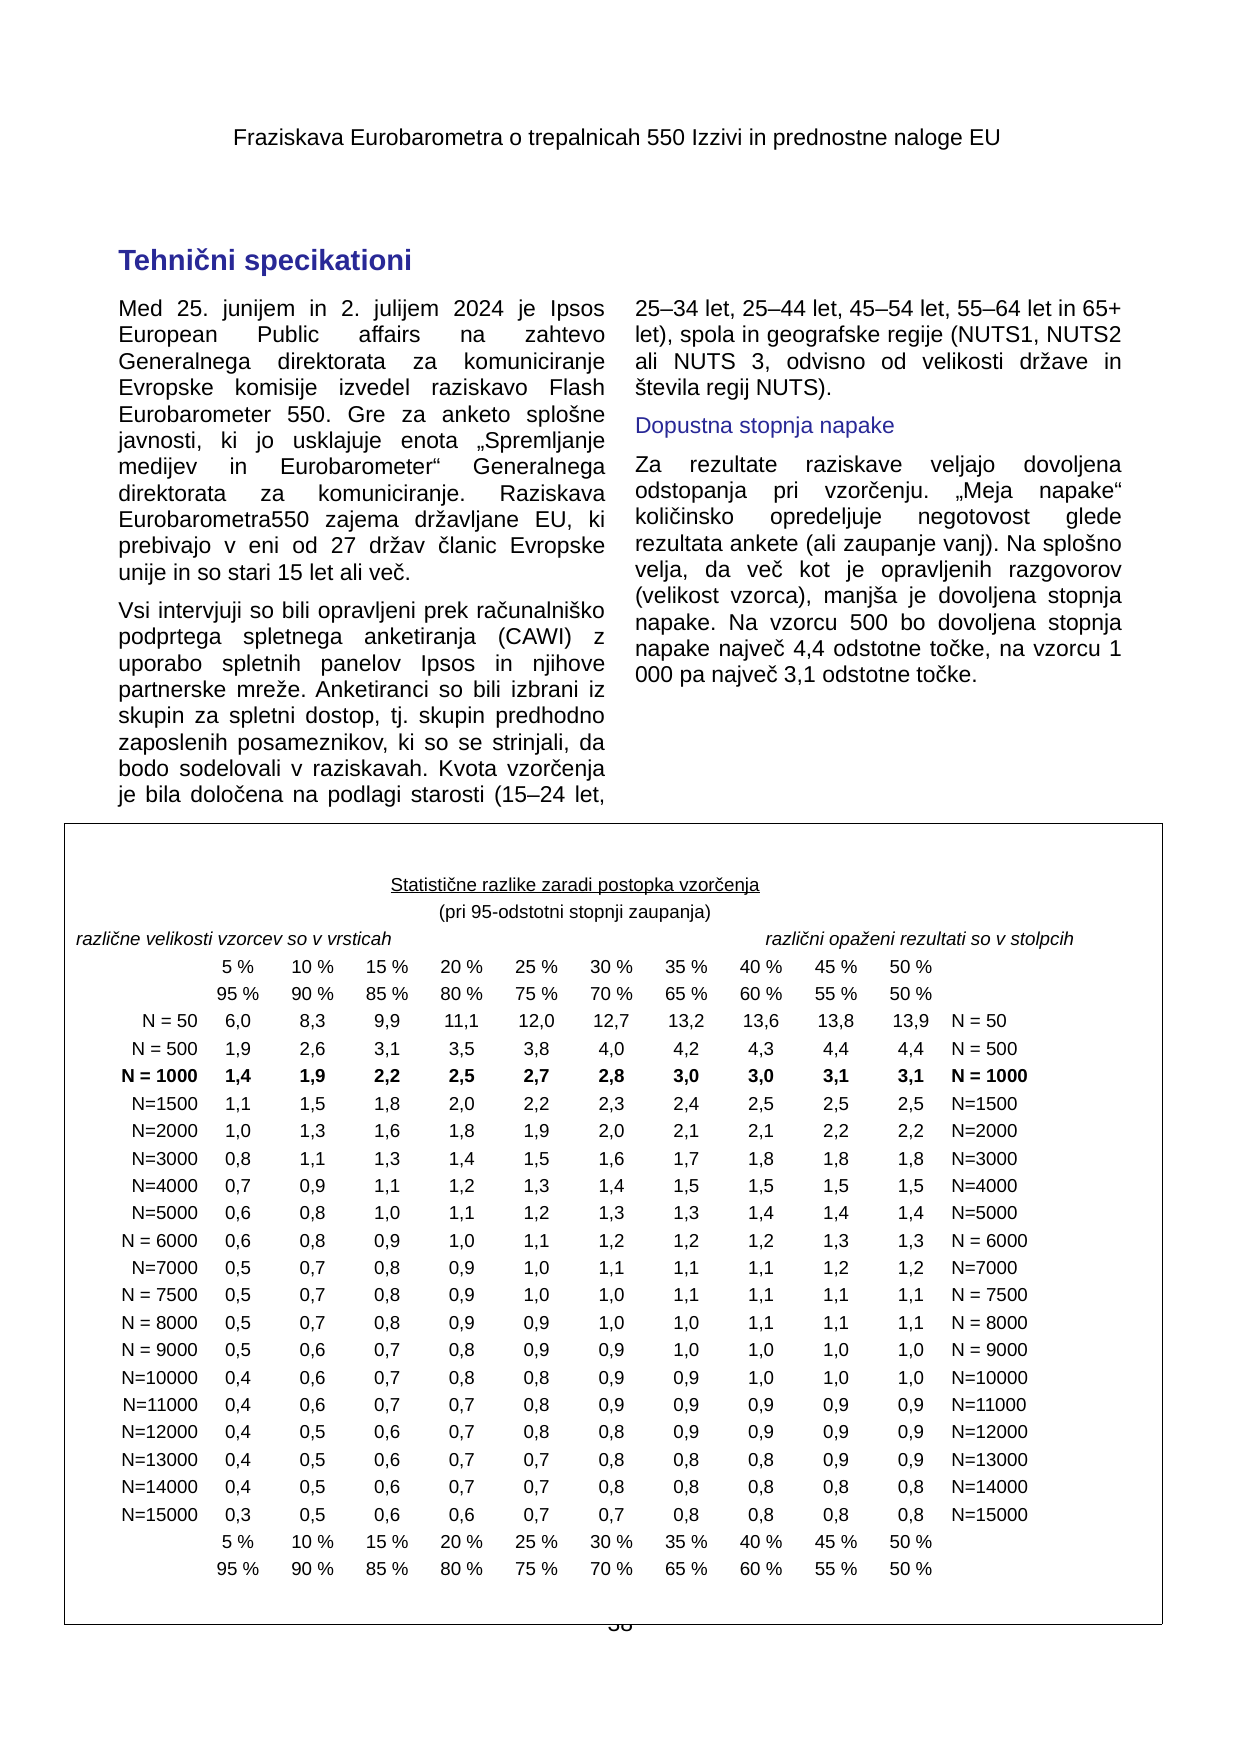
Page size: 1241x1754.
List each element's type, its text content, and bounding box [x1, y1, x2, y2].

table_cell 1,1 [798, 1281, 873, 1309]
table_cell 1,0 [574, 1281, 649, 1309]
table_cell 1,1 [724, 1281, 798, 1309]
table_cell 1,9 [275, 1062, 349, 1089]
table_cell 0,8 [649, 1446, 723, 1473]
table_cell 0,6 [350, 1501, 424, 1528]
table_cell 0,9 [724, 1391, 798, 1418]
table_cell 3,0 [724, 1062, 798, 1089]
table_cell 0,9 [424, 1254, 499, 1281]
table_cell 0,5 [201, 1254, 275, 1281]
table_cell 0,8 [424, 1336, 499, 1363]
table_cell 0,8 [798, 1473, 873, 1501]
table_cell 25 % [499, 953, 574, 980]
table_cell 0,9 [873, 1418, 948, 1446]
table_cell N=7000 [948, 1254, 1077, 1281]
table_cell 1,1 [649, 1281, 723, 1309]
table_cell 1,8 [798, 1144, 873, 1172]
table_cell 65 % [649, 1555, 723, 1583]
table_cell 1,5 [275, 1090, 349, 1117]
table_cell 2,0 [424, 1090, 499, 1117]
table_cell 1,5 [873, 1172, 948, 1199]
table_cell 0,9 [424, 1309, 499, 1336]
table_cell 1,8 [724, 1144, 798, 1172]
table_cell N=2000 [73, 1117, 201, 1144]
table_cell 13,6 [724, 1008, 798, 1035]
table_cell 2,2 [499, 1090, 574, 1117]
table_cell 1,0 [724, 1364, 798, 1391]
table_cell 1,0 [798, 1364, 873, 1391]
table_cell 0,8 [724, 1473, 798, 1501]
text Za rezultate raziskave veljajo dovoljena odstopanja pri vzorčenju. „Meja napake“ količinsko opredeljuje negotovost glede rezultata ankete (ali zaupanje vanj). Na splošno velja, da več kot je opravljenih razgovorov (velikost vzorca), manjša je dovoljena stopnja napake. Na vzorcu 500 bo dovoljena stopnja napake največ 4,4 odstotne točke, na vzorcu 1 000 pa največ 3,1 odstotne točke. [635, 451, 1122, 688]
table_cell N=14000 [73, 1473, 201, 1501]
table_cell 1,4 [724, 1199, 798, 1227]
table_cell N = 8000 [948, 1309, 1077, 1336]
table_cell 0,7 [574, 1501, 649, 1528]
table_cell 0,9 [574, 1336, 649, 1363]
table_cell (pri 95-odstotni stopnji zaupanja) [73, 898, 1077, 925]
table_cell 65 % [649, 980, 723, 1007]
table_cell 1,7 [649, 1144, 723, 1172]
table_cell 45 % [798, 953, 873, 980]
text Vsi intervjuji so bili opravljeni prek računalniško podprtega spletnega anketiranja (CAWI) z uporabo spletnih panelov Ipsos in njihove partnerske mreže. Anketiranci so bili izbrani iz skupin za spletni dostop, tj. skupin predhodno zaposlenih posameznikov, ki so se strinjali, da bodo sodelovali v raziskavah. Kvota vzorčenja je bila določena na podlagi starosti (15–24 let, [118, 597, 605, 808]
table_cell 4,2 [649, 1035, 723, 1062]
table_cell N=2000 [948, 1117, 1077, 1144]
table_cell 0,4 [201, 1418, 275, 1446]
table_cell N=1500 [73, 1090, 201, 1117]
table_cell 2,5 [424, 1062, 499, 1089]
table_cell 1,0 [798, 1336, 873, 1363]
table_cell 1,5 [724, 1172, 798, 1199]
table_cell N = 7500 [73, 1281, 201, 1309]
table_cell 0,7 [499, 1446, 574, 1473]
table_cell 0,9 [649, 1418, 723, 1446]
table_cell [948, 1555, 1077, 1583]
table_cell 90 % [275, 980, 349, 1007]
table_cell N=11000 [73, 1391, 201, 1418]
table_cell N = 50 [73, 1008, 201, 1035]
table_cell 0,6 [350, 1473, 424, 1501]
table_cell 0,5 [275, 1473, 349, 1501]
table_cell 0,8 [350, 1281, 424, 1309]
table_cell 1,0 [724, 1336, 798, 1363]
table_cell 0,8 [499, 1391, 574, 1418]
table_cell 12,7 [574, 1008, 649, 1035]
table_cell [948, 980, 1077, 1007]
table_cell 3,0 [649, 1062, 723, 1089]
table_cell 1,2 [424, 1172, 499, 1199]
table_cell 0,7 [424, 1473, 499, 1501]
table_cell 95 % [201, 980, 275, 1007]
table_cell N = 9000 [948, 1336, 1077, 1363]
table_cell N = 500 [73, 1035, 201, 1062]
table_cell 0,8 [201, 1144, 275, 1172]
table_cell [574, 925, 649, 953]
table_cell 1,9 [201, 1035, 275, 1062]
table_cell 1,4 [873, 1199, 948, 1227]
table_cell N = 8000 [73, 1309, 201, 1336]
table_cell 0,9 [574, 1391, 649, 1418]
table_header Statistične razlike zaradi postopka vzorčenja [73, 870, 1077, 898]
table_cell 0,5 [201, 1336, 275, 1363]
table_cell 40 % [724, 953, 798, 980]
table_cell 0,9 [724, 1418, 798, 1446]
table_cell N=14000 [948, 1473, 1077, 1501]
table_cell 1,2 [873, 1254, 948, 1281]
table_cell 0,8 [724, 1446, 798, 1473]
table_cell 0,6 [424, 1501, 499, 1528]
subtitle Tehnični specikationi [118, 243, 1122, 277]
table_cell 1,1 [649, 1254, 723, 1281]
table_cell 80 % [424, 1555, 499, 1583]
table_cell [948, 1528, 1077, 1555]
table_cell 0,5 [201, 1281, 275, 1309]
table_cell N = 1000 [948, 1062, 1077, 1089]
table_cell 0,8 [574, 1418, 649, 1446]
table_cell 2,0 [574, 1117, 649, 1144]
table_cell 0,8 [424, 1364, 499, 1391]
table_cell 2,7 [499, 1062, 574, 1089]
table_cell 1,0 [350, 1199, 424, 1227]
table_cell 25 % [499, 1528, 574, 1555]
table_cell 9,9 [350, 1008, 424, 1035]
table_cell 1,2 [574, 1227, 649, 1254]
table_cell 1,1 [873, 1309, 948, 1336]
table_cell 50 % [873, 1555, 948, 1583]
table_cell N=7000 [73, 1254, 201, 1281]
table_cell 1,3 [350, 1144, 424, 1172]
table_cell 10 % [275, 1528, 349, 1555]
table_cell N=10000 [948, 1364, 1077, 1391]
table_cell 55 % [798, 1555, 873, 1583]
table_cell 75 % [499, 1555, 574, 1583]
table_cell 2,5 [873, 1090, 948, 1117]
table_cell 95 % [201, 1555, 275, 1583]
table_cell 1,3 [798, 1227, 873, 1254]
table_cell 1,4 [574, 1172, 649, 1199]
table_cell [948, 953, 1077, 980]
table_cell 0,8 [499, 1364, 574, 1391]
table_cell 0,9 [798, 1391, 873, 1418]
table_cell 1,1 [724, 1254, 798, 1281]
table_cell 2,5 [724, 1090, 798, 1117]
table_cell 1,1 [275, 1144, 349, 1172]
table_cell 4,4 [798, 1035, 873, 1062]
table_cell 0,9 [873, 1446, 948, 1473]
table_cell 2,2 [350, 1062, 424, 1089]
table_cell 50 % [873, 953, 948, 980]
table_cell 0,7 [424, 1418, 499, 1446]
table_cell 13,2 [649, 1008, 723, 1035]
table_cell N=3000 [73, 1144, 201, 1172]
table_cell 11,1 [424, 1008, 499, 1035]
table_cell 1,0 [574, 1309, 649, 1336]
table_cell 0,8 [574, 1473, 649, 1501]
table_cell N=13000 [73, 1446, 201, 1473]
table_cell N = 6000 [73, 1227, 201, 1254]
table_cell 13,9 [873, 1008, 948, 1035]
table_cell [73, 1528, 201, 1555]
table_cell 0,5 [275, 1446, 349, 1473]
table_cell 2,5 [798, 1090, 873, 1117]
table_cell 1,2 [499, 1199, 574, 1227]
table_cell 3,1 [873, 1062, 948, 1089]
table_cell 0,9 [499, 1309, 574, 1336]
table_cell 0,8 [574, 1446, 649, 1473]
table_cell 1,3 [499, 1172, 574, 1199]
table_cell 0,6 [350, 1446, 424, 1473]
table_cell N=1500 [948, 1090, 1077, 1117]
table_cell N=15000 [73, 1501, 201, 1528]
table_cell 2,1 [724, 1117, 798, 1144]
table_cell 30 % [574, 1528, 649, 1555]
table_cell 1,6 [574, 1144, 649, 1172]
table_cell N=11000 [948, 1391, 1077, 1418]
table_cell N = 6000 [948, 1227, 1077, 1254]
table_cell 2,2 [873, 1117, 948, 1144]
table_cell 12,0 [499, 1008, 574, 1035]
table_cell 60 % [724, 1555, 798, 1583]
table_cell N=13000 [948, 1446, 1077, 1473]
table_cell 1,5 [798, 1172, 873, 1199]
table_cell 1,1 [350, 1172, 424, 1199]
table_cell 40 % [724, 1528, 798, 1555]
table_cell 50 % [873, 1528, 948, 1555]
table_cell N = 7500 [948, 1281, 1077, 1309]
table_cell 0,9 [798, 1418, 873, 1446]
table_cell 35 % [649, 1528, 723, 1555]
table_cell 0,7 [275, 1254, 349, 1281]
table_cell 1,0 [201, 1117, 275, 1144]
table_cell 5 % [201, 1528, 275, 1555]
table_cell 0,7 [350, 1336, 424, 1363]
table_cell 0,5 [201, 1309, 275, 1336]
table_cell 0,7 [350, 1391, 424, 1418]
table_cell [73, 953, 201, 980]
table_cell 3,1 [350, 1035, 424, 1062]
table_cell 0,9 [424, 1281, 499, 1309]
table_cell 1,1 [873, 1281, 948, 1309]
table_cell 60 % [724, 980, 798, 1007]
table_cell 0,3 [201, 1501, 275, 1528]
table_cell 4,0 [574, 1035, 649, 1062]
table_cell 3,5 [424, 1035, 499, 1062]
table_cell 1,0 [649, 1336, 723, 1363]
table_cell 85 % [350, 980, 424, 1007]
table_cell 0,7 [350, 1364, 424, 1391]
table_cell 0,9 [873, 1391, 948, 1418]
table_cell 2,2 [798, 1117, 873, 1144]
table_cell 1,1 [798, 1309, 873, 1336]
table_cell N=4000 [948, 1172, 1077, 1199]
table_cell 0,8 [499, 1418, 574, 1446]
table_cell 1,3 [574, 1199, 649, 1227]
table_cell različne velikosti vzorcev so v vrsticah [73, 925, 499, 953]
table_cell 1,0 [499, 1281, 574, 1309]
table_cell 0,6 [275, 1391, 349, 1418]
table_cell N = 50 [948, 1008, 1077, 1035]
table_cell 2,6 [275, 1035, 349, 1062]
table_cell 0,6 [275, 1336, 349, 1363]
table_cell 1,4 [201, 1062, 275, 1089]
table_cell 8,3 [275, 1008, 349, 1035]
table_cell N = 1000 [73, 1062, 201, 1089]
text Dopustna stopnja napake [635, 412, 1122, 439]
table_cell 1,5 [649, 1172, 723, 1199]
table_cell 0,7 [275, 1281, 349, 1309]
table_cell N = 9000 [73, 1336, 201, 1363]
table_cell 1,1 [724, 1309, 798, 1336]
text 25–34 let, 25–44 let, 45–54 let, 55–64 let in 65+ let), spola in geografske regije (NUTS1, NUTS2 ali NUTS 3, odvisno od velikosti države in števila regij NUTS). [635, 295, 1122, 401]
table_cell 15 % [350, 953, 424, 980]
table_cell 0,9 [275, 1172, 349, 1199]
table_cell 0,9 [574, 1364, 649, 1391]
table_cell 0,8 [873, 1501, 948, 1528]
table_cell 2,3 [574, 1090, 649, 1117]
table_cell 55 % [798, 980, 873, 1007]
table_cell 80 % [424, 980, 499, 1007]
table_cell 4,4 [873, 1035, 948, 1062]
table_cell 1,3 [275, 1117, 349, 1144]
table_cell 0,7 [499, 1501, 574, 1528]
table_cell 1,3 [873, 1227, 948, 1254]
table_cell 0,5 [275, 1501, 349, 1528]
table_cell 0,9 [798, 1446, 873, 1473]
table_cell 1,0 [649, 1309, 723, 1336]
table_cell 0,8 [350, 1254, 424, 1281]
table_cell 1,4 [798, 1199, 873, 1227]
table_cell 1,8 [873, 1144, 948, 1172]
text [65, 824, 1162, 1624]
table_cell 20 % [424, 953, 499, 980]
table_cell 0,8 [350, 1309, 424, 1336]
table_cell 1,0 [424, 1227, 499, 1254]
table_cell 0,6 [350, 1418, 424, 1446]
table_cell 0,8 [798, 1501, 873, 1528]
table_cell 85 % [350, 1555, 424, 1583]
table_cell N=5000 [73, 1199, 201, 1227]
table_cell N=12000 [948, 1418, 1077, 1446]
table_cell 70 % [574, 980, 649, 1007]
table_cell 1,3 [649, 1199, 723, 1227]
table_cell 0,8 [873, 1473, 948, 1501]
table_cell 1,1 [574, 1254, 649, 1281]
table_cell 30 % [574, 953, 649, 980]
table_cell 0,8 [649, 1473, 723, 1501]
table_cell 3,1 [798, 1062, 873, 1089]
table_cell 1,0 [873, 1336, 948, 1363]
table_cell 70 % [574, 1555, 649, 1583]
table_cell [73, 1555, 201, 1583]
table_cell 2,8 [574, 1062, 649, 1089]
table_cell 0,4 [201, 1473, 275, 1501]
table_cell 0,8 [724, 1501, 798, 1528]
table_cell 1,4 [424, 1144, 499, 1172]
table_cell 1,5 [499, 1144, 574, 1172]
table_cell N=3000 [948, 1144, 1077, 1172]
table_cell 35 % [649, 953, 723, 980]
table_cell 0,6 [275, 1364, 349, 1391]
table_cell različni opaženi rezultati so v stolpcih [649, 925, 1077, 953]
table_cell 1,1 [424, 1199, 499, 1227]
table_cell 1,2 [724, 1227, 798, 1254]
table_cell 0,6 [201, 1227, 275, 1254]
table_cell 75 % [499, 980, 574, 1007]
table_cell 0,7 [201, 1172, 275, 1199]
table_cell 1,6 [350, 1117, 424, 1144]
table_cell [499, 925, 574, 953]
table_cell N=5000 [948, 1199, 1077, 1227]
table_cell 0,7 [499, 1473, 574, 1501]
table_cell 0,5 [275, 1418, 349, 1446]
table_cell 0,7 [424, 1391, 499, 1418]
table_cell 90 % [275, 1555, 349, 1583]
table_cell 1,8 [350, 1090, 424, 1117]
table_cell 1,8 [424, 1117, 499, 1144]
table_cell N=4000 [73, 1172, 201, 1199]
table_cell N = 500 [948, 1035, 1077, 1062]
table_cell 1,2 [798, 1254, 873, 1281]
table_cell 50 % [873, 980, 948, 1007]
table_cell 0,9 [649, 1391, 723, 1418]
table_cell 0,9 [649, 1364, 723, 1391]
table_cell 1,1 [201, 1090, 275, 1117]
table_cell 0,8 [649, 1501, 723, 1528]
table_cell 20 % [424, 1528, 499, 1555]
table_cell 1,1 [499, 1227, 574, 1254]
table_cell 0,7 [275, 1309, 349, 1336]
table_cell 6,0 [201, 1008, 275, 1035]
table_cell 1,9 [499, 1117, 574, 1144]
table_cell 10 % [275, 953, 349, 980]
table_cell 0,4 [201, 1391, 275, 1418]
table_cell N=12000 [73, 1418, 201, 1446]
table_cell N=15000 [948, 1501, 1077, 1528]
table_cell [73, 980, 201, 1007]
table_cell 2,1 [649, 1117, 723, 1144]
table_cell 2,4 [649, 1090, 723, 1117]
text Med 25. junijem in 2. julijem 2024 je Ipsos European Public affairs na zahtevo Generalnega direktorata za komuniciranje Evropske komisije izvedel raziskavo Flash Eurobarometer 550. Gre za anketo splošne javnosti, ki jo usklajuje enota „Spremljanje medijev in Eurobarometer“ Generalnega direktorata za komuniciranje. Raziskava Eurobarometra550 zajema državljane EU, ki prebivajo v eni od 27 držav članic Evropske unije in so stari 15 let ali več. [118, 295, 605, 585]
table_cell 0,8 [275, 1227, 349, 1254]
table_cell 13,8 [798, 1008, 873, 1035]
table_cell 5 % [201, 953, 275, 980]
table_cell N=10000 [73, 1364, 201, 1391]
table_cell 1,2 [649, 1227, 723, 1254]
table_cell 0,4 [201, 1446, 275, 1473]
table_cell 0,4 [201, 1364, 275, 1391]
table_cell 0,9 [499, 1336, 574, 1363]
table_cell 4,3 [724, 1035, 798, 1062]
table_cell 0,7 [424, 1446, 499, 1473]
table_cell 0,8 [275, 1199, 349, 1227]
table_cell 0,9 [350, 1227, 424, 1254]
table_cell 15 % [350, 1528, 424, 1555]
table_cell 3,8 [499, 1035, 574, 1062]
table_cell 45 % [798, 1528, 873, 1555]
table_cell 1,0 [873, 1364, 948, 1391]
table_cell 1,0 [499, 1254, 574, 1281]
table_cell 0,6 [201, 1199, 275, 1227]
